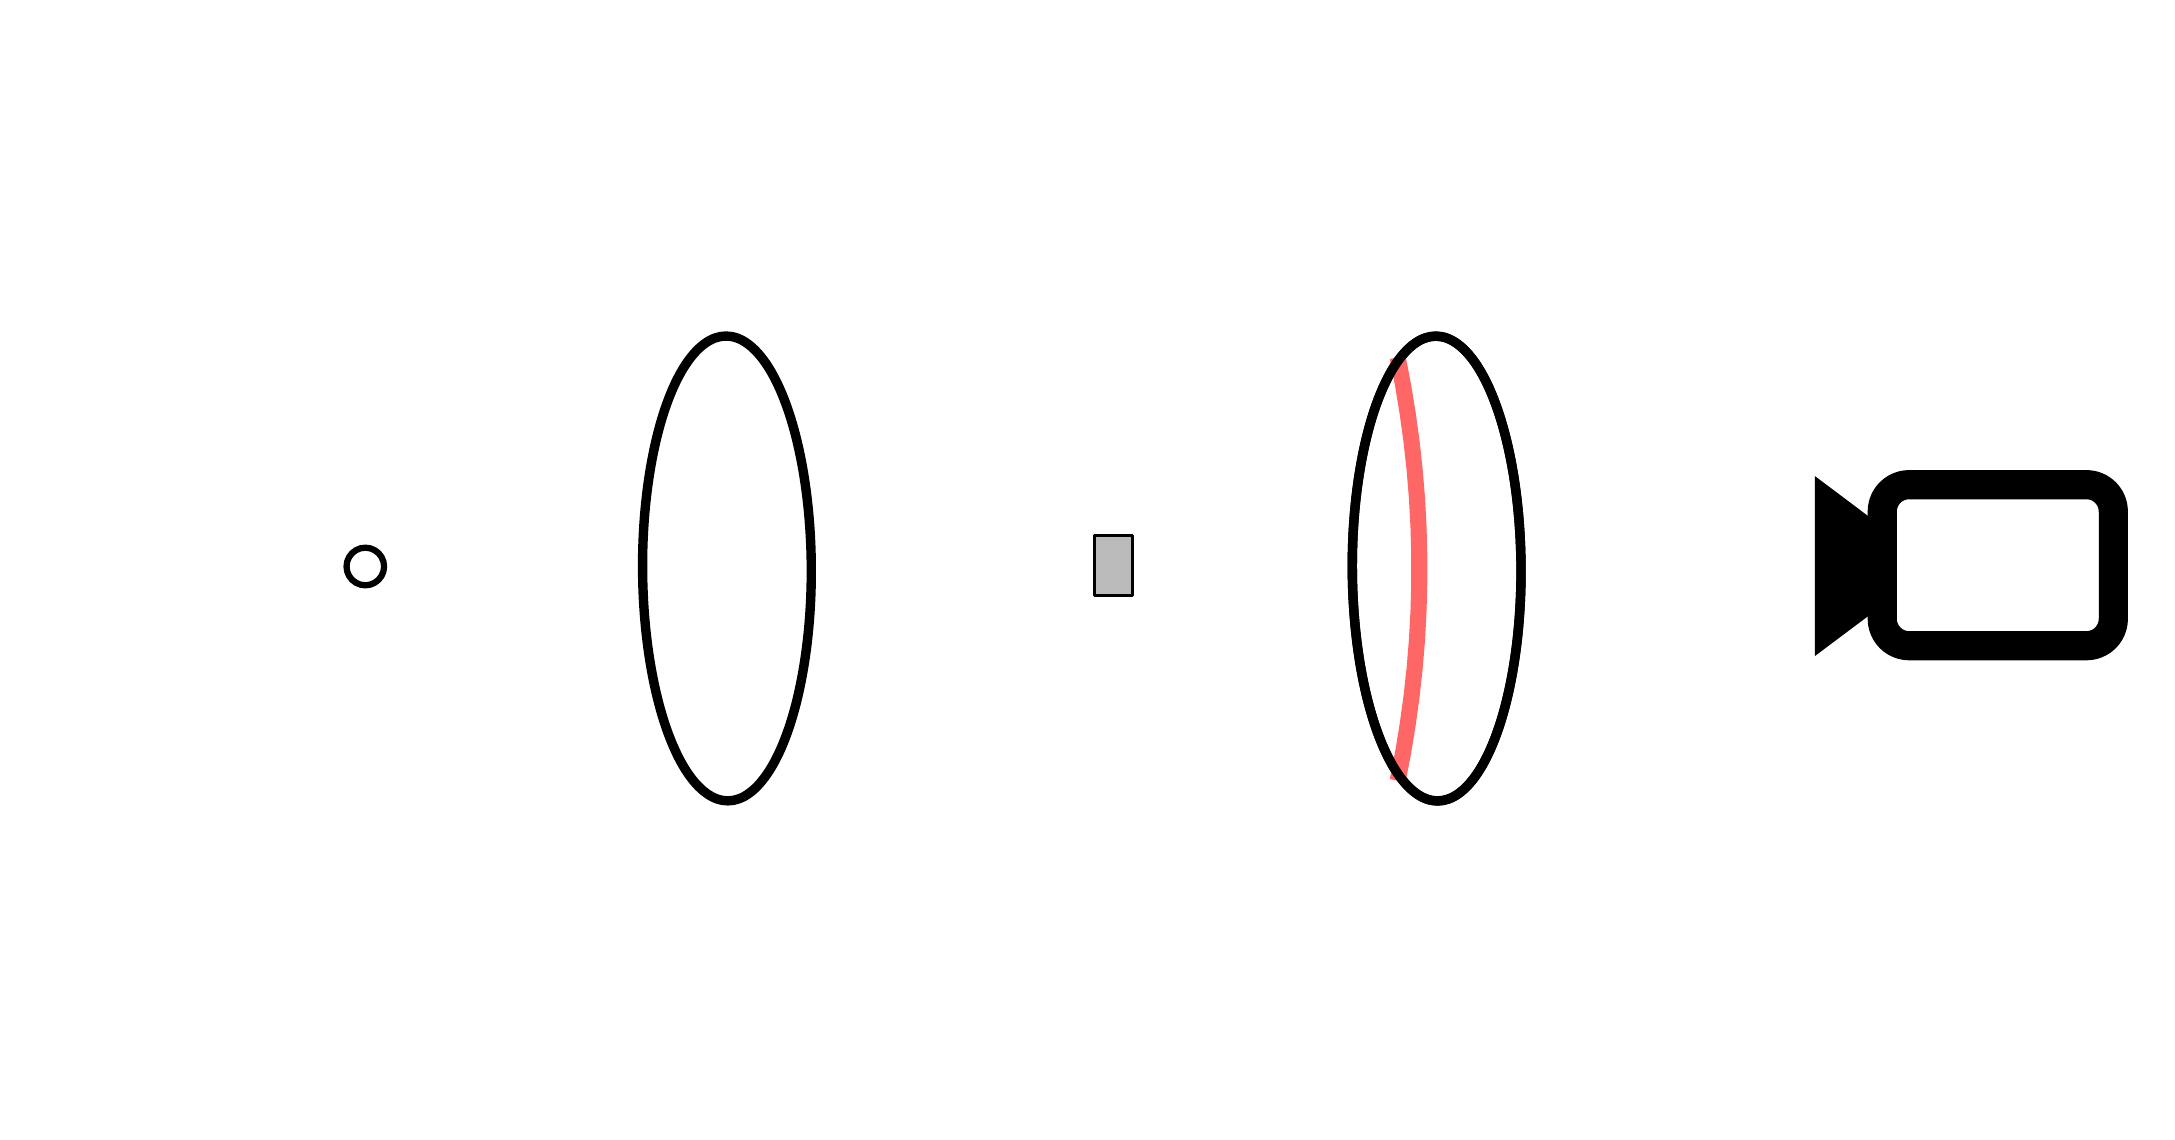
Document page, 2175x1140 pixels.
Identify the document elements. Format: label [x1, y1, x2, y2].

text_box [1814, 476, 1875, 657]
text_box [1389, 772, 1396, 781]
text_box [1357, 341, 1516, 796]
text_box [1882, 484, 2114, 646]
text_box [642, 336, 812, 801]
text_box [1094, 535, 1133, 596]
